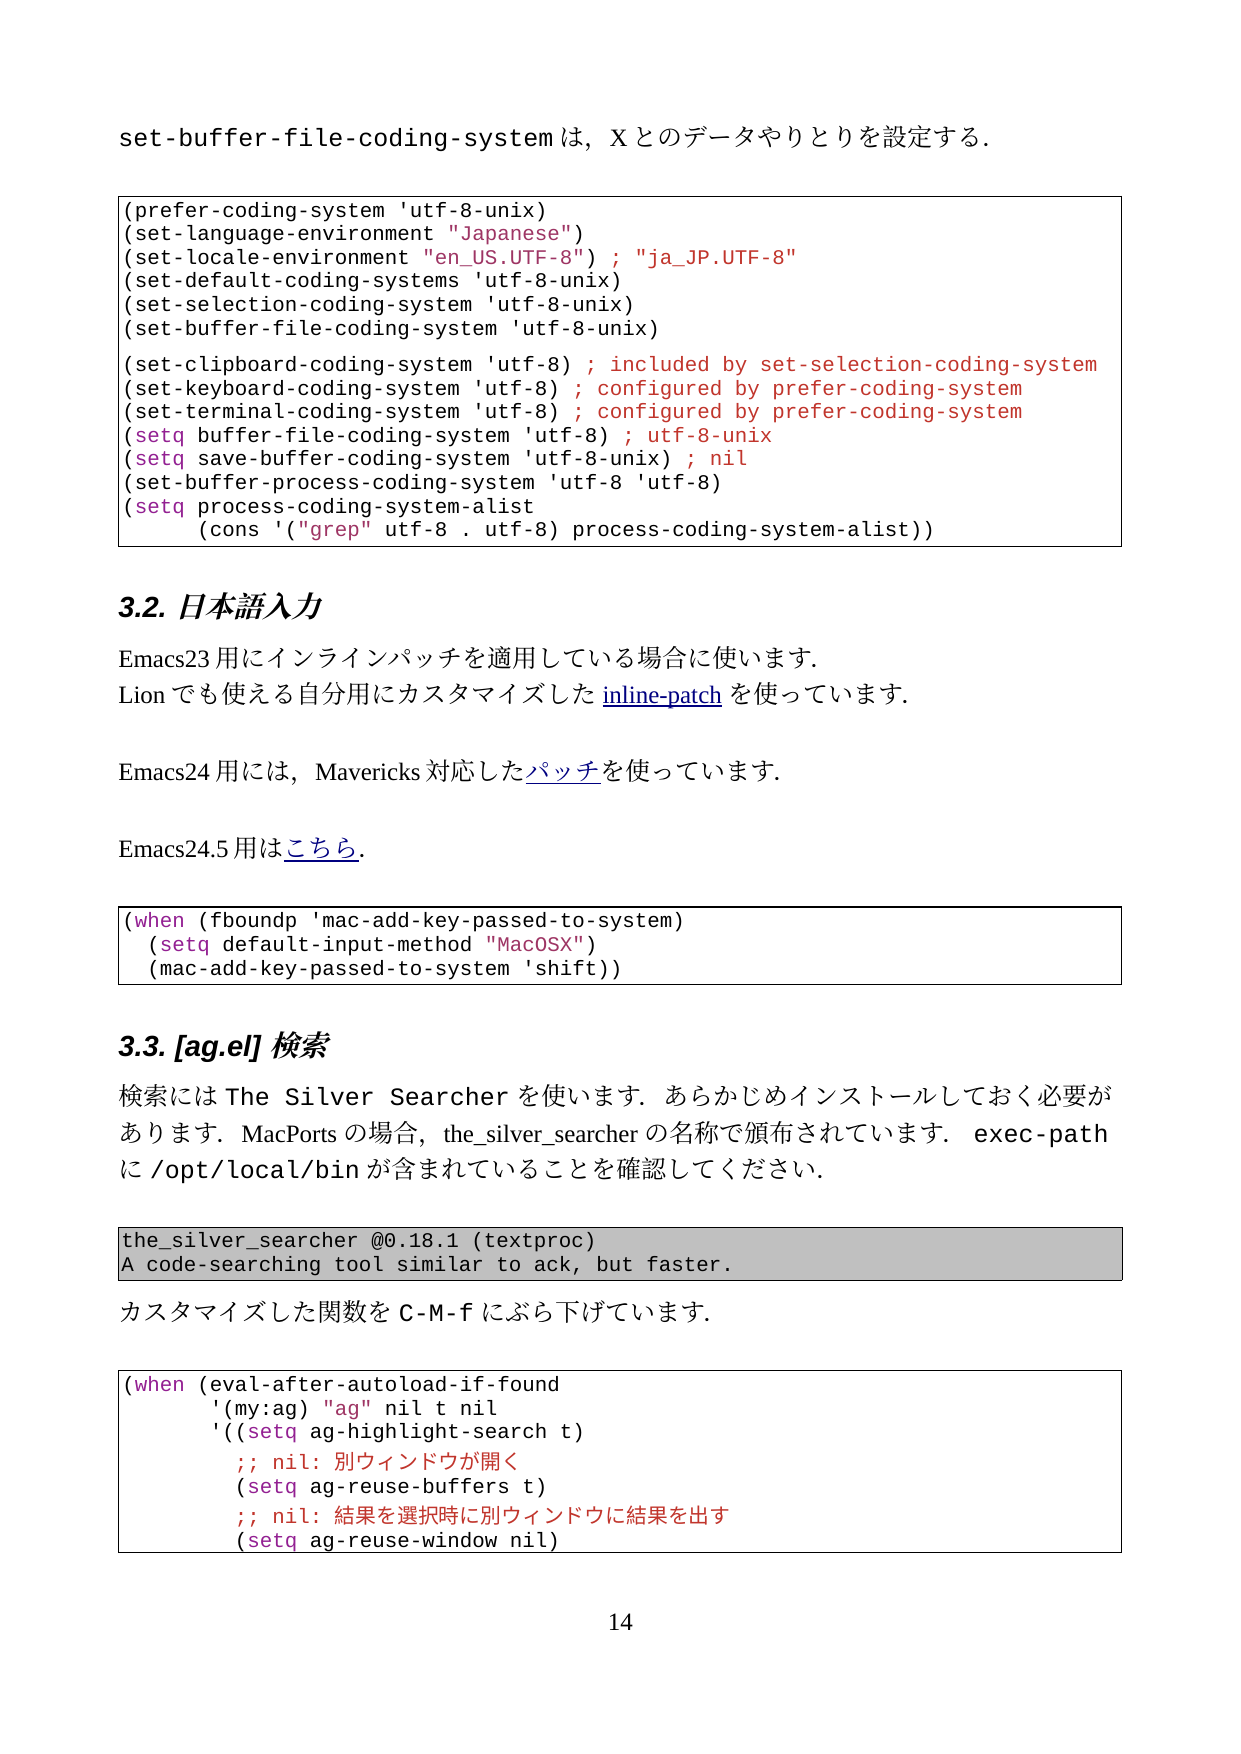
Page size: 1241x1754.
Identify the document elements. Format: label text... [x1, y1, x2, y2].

text (set-default-coding-systems 'utf-8-unix) [119, 267, 1121, 290]
text (cons '("grep" utf-8 . utf-8) process-coding-system-alist)) [119, 515, 1121, 546]
text (setq ag-reuse-window nil) [119, 1526, 1121, 1552]
text A code-searching tool similar to ack, but faster. [119, 1251, 1122, 1280]
text (when (eval-after-autoload-if-found [119, 1371, 1121, 1394]
text (set-clipboard-coding-system 'utf-8) ; included by set-selection-coding-system [119, 350, 1121, 373]
text (mac-add-key-passed-to-system 'shift)) [119, 954, 1121, 984]
text (prefer-coding-system 'utf-8-unix) [119, 197, 1121, 219]
text (setq process-coding-system-alist [119, 492, 1121, 515]
text Emacs23用にインラインパッチを適用している場合に使います． Lion でも使える自分用にカスタマイズした inline-patch を使っています． [118, 639, 1122, 739]
text カスタマイズした関数を C-M-f にぶら下げています． [118, 1293, 1122, 1358]
text 検索には The Silver Searcher を使います．あらかじめインストールしておく必要があります．MacPorts の場合，the_silver_searcher の名称で頒布されています． exec-path に /opt/local/bin が含まれていることを確認してください． [118, 1077, 1122, 1214]
text Emacs24.5用はこちら． [118, 829, 1122, 894]
text '((setq ag-highlight-search t) [119, 1418, 1121, 1441]
text ;; nil: 別ウィンドウが開く [119, 1441, 1121, 1472]
text (when (fboundp 'mac-add-key-passed-to-system) [119, 908, 1121, 930]
text the_silver_searcher @0.18.1 (textproc) [119, 1228, 1122, 1251]
text (set-language-environment "Japanese") [119, 219, 1121, 243]
text (set-buffer-process-coding-system 'utf-8 'utf-8) [119, 468, 1121, 492]
subtitle [ag.el] 検索 [118, 1023, 1122, 1064]
text (set-keyboard-coding-system 'utf-8) ; configured by prefer-coding-system [119, 373, 1121, 397]
text (setq default-input-method "MacOSX") [119, 930, 1121, 954]
text (set-selection-coding-system 'utf-8-unix) [119, 290, 1121, 314]
subtitle 日本語入力 [118, 584, 1122, 626]
text ;; nil: 結果を選択時に別ウィンドウに結果を出す [119, 1495, 1121, 1526]
text (set-buffer-file-coding-system 'utf-8-unix) [119, 314, 1121, 341]
text Emacs24用には，Mavericks対応したパッチを使っています． [118, 752, 1122, 817]
text (setq buffer-file-coding-system 'utf-8) ; utf-8-unix [119, 421, 1121, 444]
text (setq save-buffer-coding-system 'utf-8-unix) ; nil [119, 444, 1121, 468]
text (set-terminal-coding-system 'utf-8) ; configured by prefer-coding-system [119, 397, 1121, 421]
text (setq ag-reuse-buffers t) [119, 1472, 1121, 1495]
text set-buffer-file-coding-system は，Xとのデータやりとりを設定する． [118, 118, 1122, 183]
text (set-locale-environment "en_US.UTF-8") ; "ja_JP.UTF-8" [119, 243, 1121, 267]
text '(my:ag) "ag" nil t nil [119, 1394, 1121, 1418]
